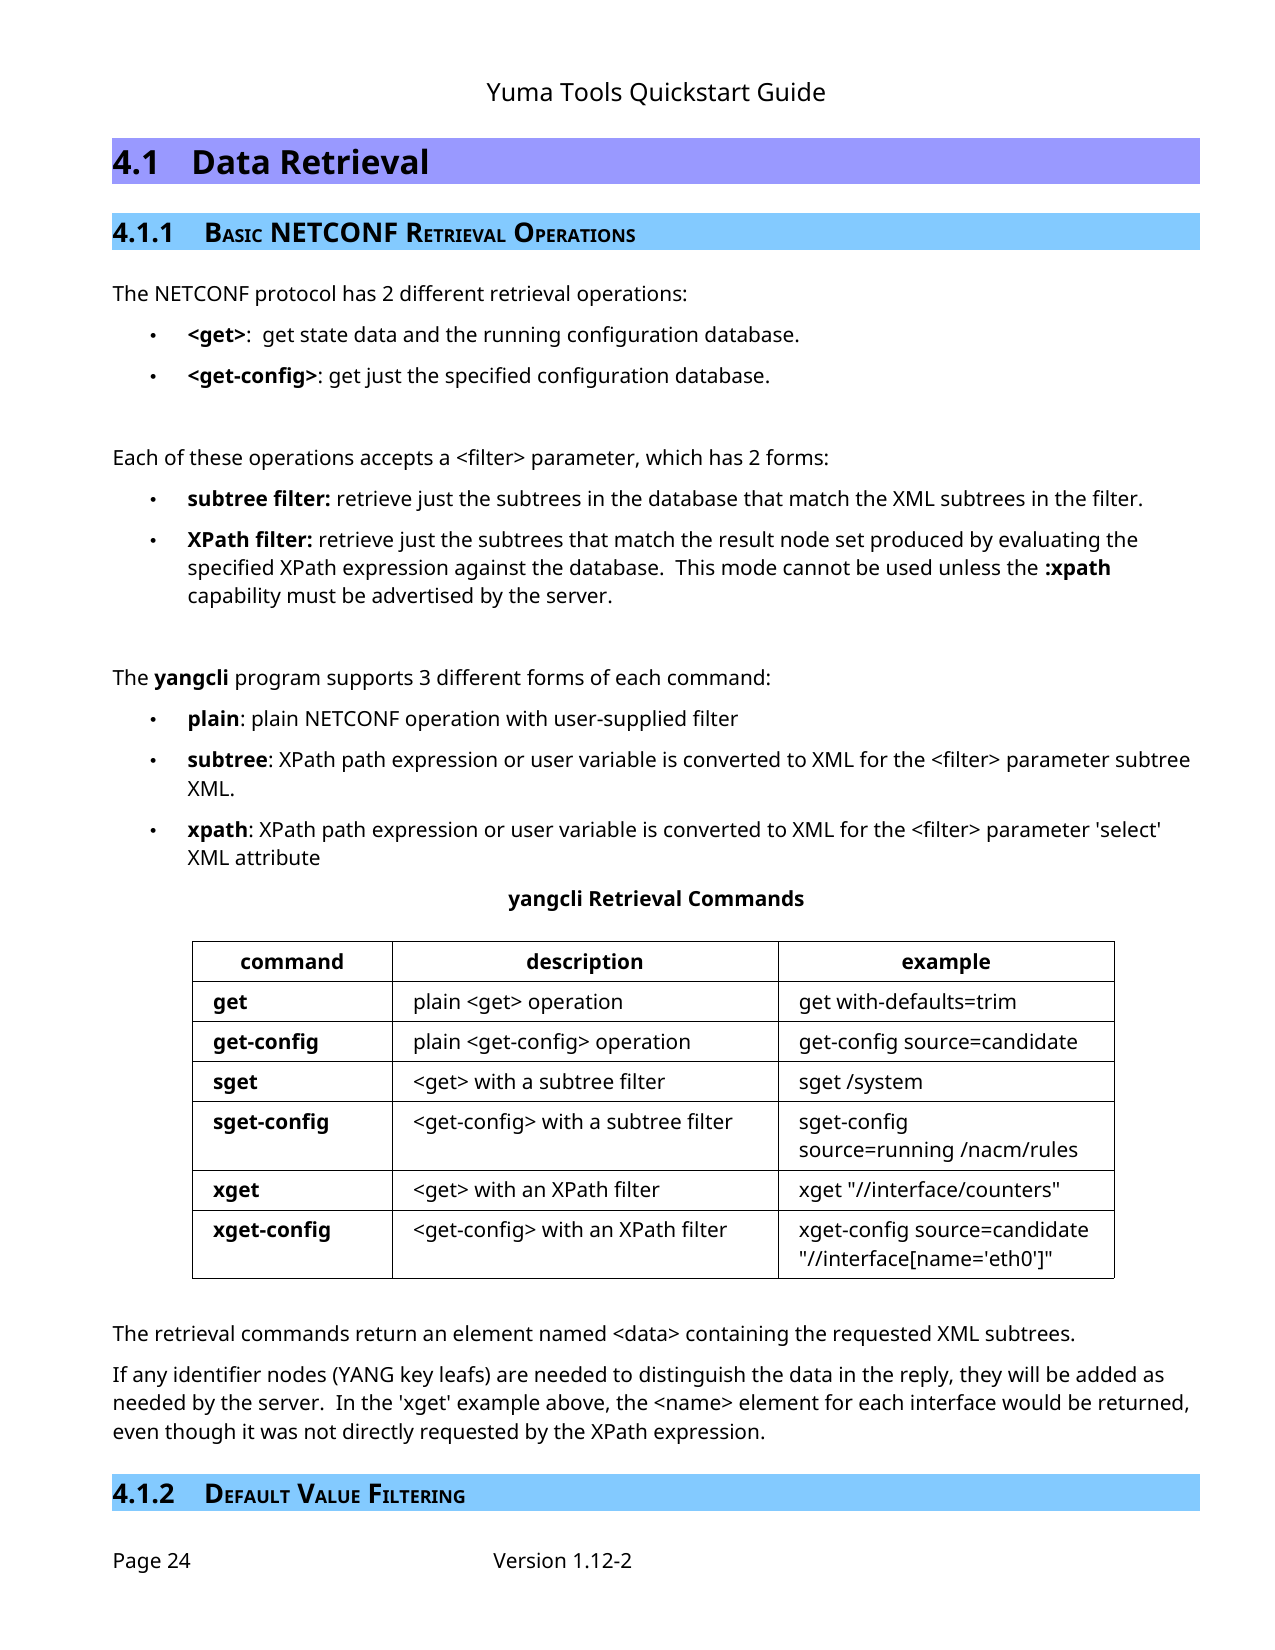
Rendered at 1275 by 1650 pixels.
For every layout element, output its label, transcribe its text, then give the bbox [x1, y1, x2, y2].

text The retrieval commands return an element named <data> containing the requested XML subtrees. [112, 1319, 1200, 1347]
text The yangcli program supports 3 different forms of each command: [112, 663, 1200, 692]
table_header description [393, 942, 778, 981]
subtitle yangcli Retrieval Commands [127, 884, 1185, 913]
subtitle Data Retrieval [112, 138, 1200, 184]
subtitle Basic NETCONF Retrieval Operations [112, 213, 1200, 250]
table_cell plain <get-config> operation [393, 1022, 778, 1061]
list xpath: XPath path expression or user variable is converted to XML for the <filter> parameter 'select' XML attribute [150, 815, 1200, 872]
subtitle Default Value Filtering [112, 1474, 1200, 1511]
table_cell get with-defaults=trim [779, 982, 1114, 1021]
table_cell <get> with an XPath filter [393, 1171, 778, 1209]
table_cell xget [193, 1171, 392, 1209]
table_cell get-config [193, 1022, 392, 1061]
table_header command [193, 942, 392, 981]
table_cell xget "//interface/counters" [779, 1171, 1114, 1209]
table_cell plain <get> operation [393, 982, 778, 1021]
table_cell get-config source=candidate [779, 1022, 1114, 1061]
table_header example [779, 942, 1114, 981]
text Each of these operations accepts a <filter> parameter, which has 2 forms: [112, 443, 1200, 471]
table_cell sget-config [193, 1102, 392, 1169]
list subtree: XPath path expression or user variable is converted to XML for the <filter> parameter subtree XML. [150, 745, 1200, 802]
table_cell get [193, 982, 392, 1021]
table_cell sget /system [779, 1062, 1114, 1101]
table_cell <get> with a subtree filter [393, 1062, 778, 1101]
list <get>: get state data and the running configuration database. [150, 320, 1200, 348]
list subtree filter: retrieve just the subtrees in the database that match the XML subtrees in the filter. [150, 484, 1200, 512]
text If any identifier nodes (YANG key leafs) are needed to distinguish the data in the reply, they will be added as needed by the server. In the 'xget' example above, the <name> element for each interface would be returned, even though it was not directly requested by the XPath expression. [112, 1360, 1200, 1445]
list XPath filter: retrieve just the subtrees that match the result node set produced by evaluating the specified XPath expression against the database. This mode cannot be used unless the :xpath capability must be advertised by the server. [150, 525, 1200, 610]
text The NETCONF protocol has 2 different retrieval operations: [112, 279, 1200, 308]
table_cell xget-config [193, 1211, 392, 1278]
table_cell xget-config source=candidate "//interface[name='eth0']" [779, 1211, 1114, 1278]
table_cell <get-config> with an XPath filter [393, 1211, 778, 1278]
list plain: plain NETCONF operation with user-supplied filter [150, 704, 1200, 733]
table_cell sget [193, 1062, 392, 1101]
list <get-config>: get just the specified configuration database. [150, 361, 1200, 389]
table_cell sget-config source=running /nacm/rules [779, 1102, 1114, 1169]
table_cell <get-config> with a subtree filter [393, 1102, 778, 1169]
